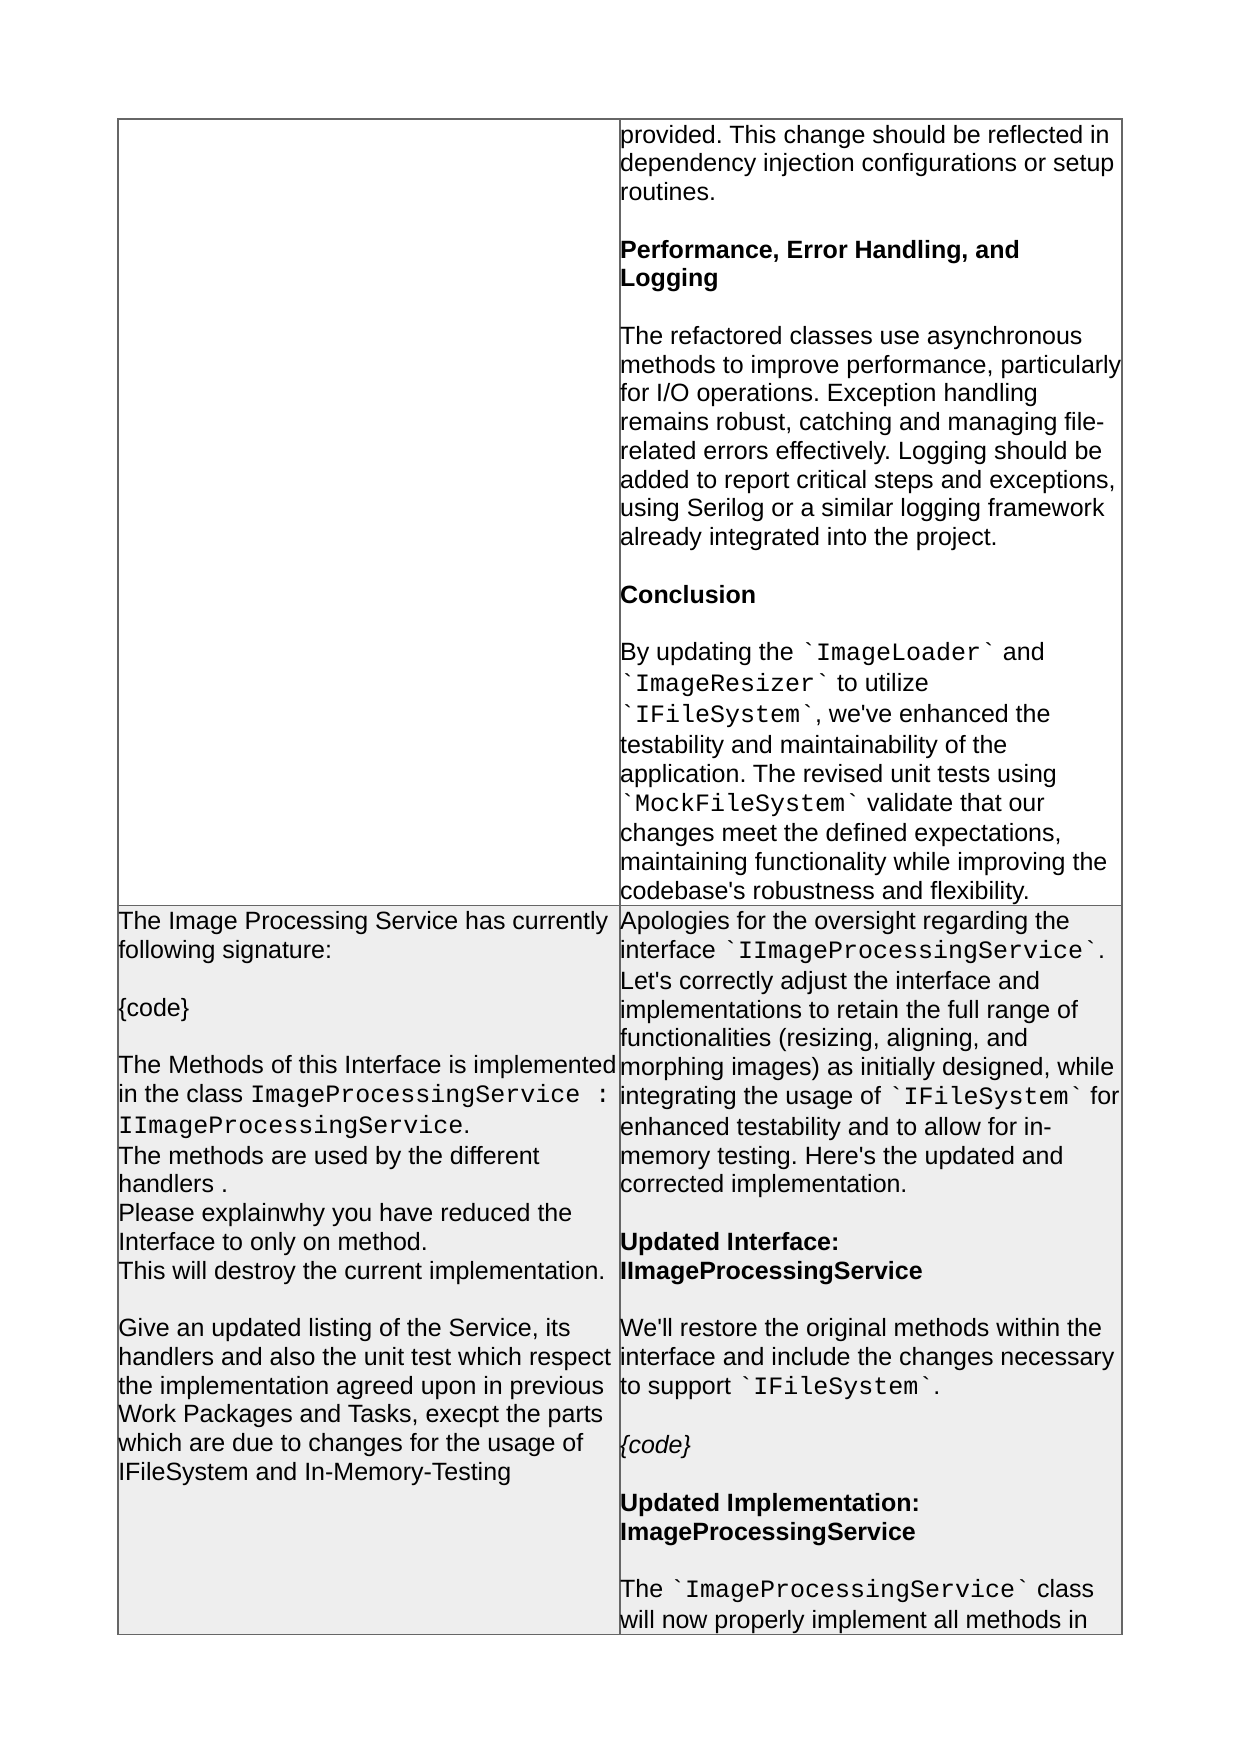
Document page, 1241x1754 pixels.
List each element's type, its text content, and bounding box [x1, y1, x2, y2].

table_cell provided. This change should be reflected in dependency injection configurations or setup routines. Performance, Error Handling, and Logging The refactored classes use asynchronous methods to improve performance, particularly for I/O operations. Exception handling remains robust, catching and managing file-related errors effectively. Logging should be added to report critical steps and exceptions, using Serilog or a similar logging framework already integrated into the project. Conclusion By updating the `ImageLoader` and `ImageResizer` to utilize `IFileSystem`, we've enhanced the testability and maintainability of the application. The revised unit tests using `MockFileSystem` validate that our changes meet the defined expectations, maintaining functionality while improving the codebase's robustness and flexibility. [621, 120, 1121, 905]
table_cell Apologies for the oversight regarding the interface `IImageProcessingService`. Let's correctly adjust the interface and implementations to retain the full range of functionalities (resizing, aligning, and morphing images) as initially designed, while integrating the usage of `IFileSystem` for enhanced testability and to allow for in-memory testing. Here's the updated and corrected implementation. Updated Interface: IImageProcessingService We'll restore the original methods within the interface and include the changes necessary to support `IFileSystem`. {code} Updated Implementation: ImageProcessingService The `ImageProcessingService` class will now properly implement all methods in [621, 906, 1121, 1634]
table_cell [119, 120, 619, 905]
table_cell The Image Processing Service has currently following signature: {code} The Methods of this Interface is implemented in the class ImageProcessingService : IImageProcessingService. The methods are used by the different handlers . Please explainwhy you have reduced the Interface to only on method. This will destroy the current implementation. Give an updated listing of the Service, its handlers and also the unit test which respect the implementation agreed upon in previous Work Packages and Tasks, execpt the parts which are due to changes for the usage of IFileSystem and In-Memory-Testing [119, 906, 619, 1634]
